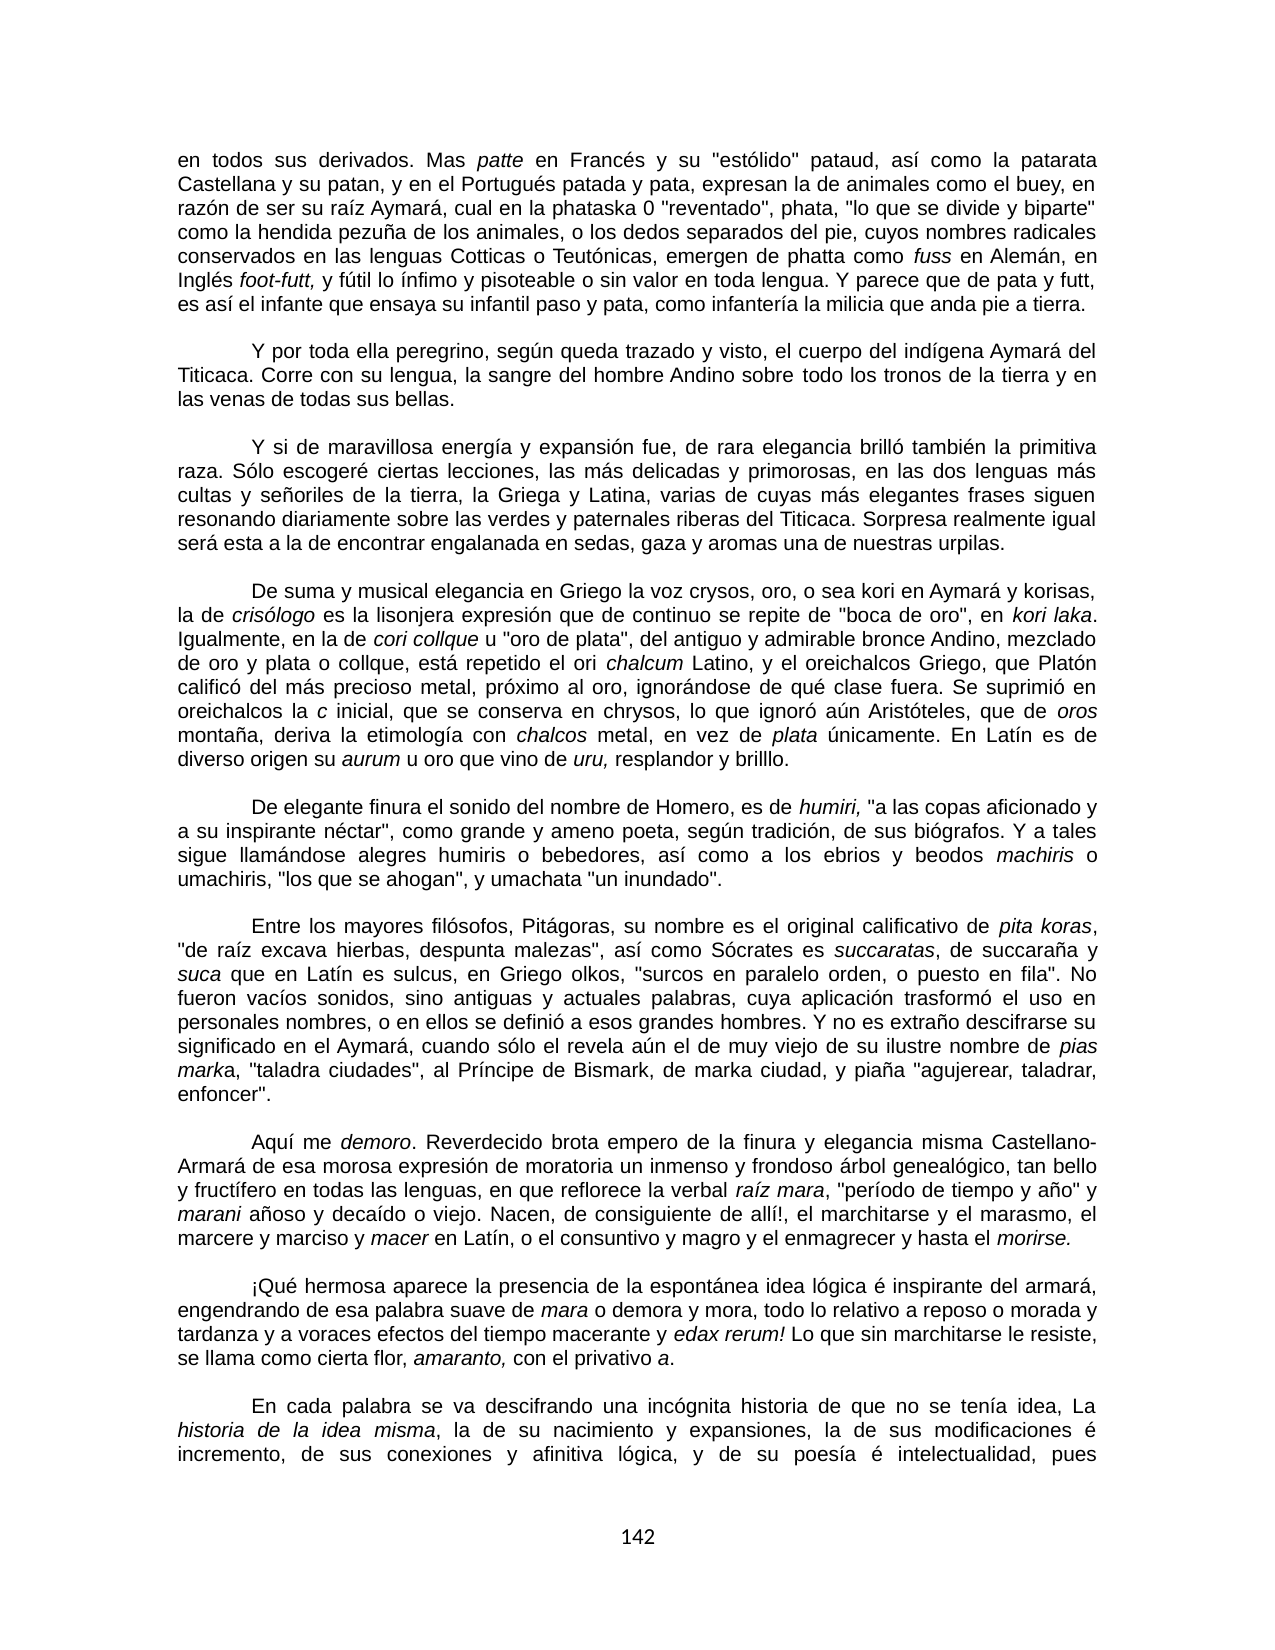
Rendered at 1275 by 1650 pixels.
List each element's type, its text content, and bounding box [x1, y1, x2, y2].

text De elegante finura el sonido del nombre de Homero, es de humiri, "a las copas aficionado y a su inspirante néctar", como grande y ameno poeta, según tradición, de sus biógrafos. Y a tales sigue llamándose alegres humiris o bebedores, así como a los ebrios y beodos machiris o umachiris, "los que se ahogan", y umachata "un inundado". [177, 794, 1098, 890]
text De suma y musical elegancia en Griego la voz crysos, oro, o sea kori en Aymará y korisas, la de crisólogo es la lisonjera expresión que de continuo se repite de "boca de oro", en kori laka. Igualmente, en la de cori collque u "oro de plata", del antiguo y admirable bronce Andino, mezclado de oro y plata o collque, está repetido el ori chalcum Latino, y el oreichalcos Griego, que Platón calificó del más precioso metal, próximo al oro, ignorándose de qué clase fuera. Se suprimió en oreichalcos la c inicial, que se conserva en chrysos, lo que ignoró aún Aristóteles, que de oros montaña, deriva la etimología con chalcos metal, en vez de plata únicamente. En Latín es de diverso origen su aurum u oro que vino de uru, resplandor y brilllo. [177, 579, 1098, 771]
text En cada palabra se va descifrando una incógnita historia de que no se tenía idea, La historia de la idea misma, la de su nacimiento y expansiones, la de sus modificaciones é incremento, de sus conexiones y afinitiva lógica, y de su poesía é intelectualidad, pues [177, 1393, 1098, 1465]
text Y por toda ella peregrino, según queda trazado y visto, el cuerpo del indígena Aymará del Titicaca. Corre con su lengua, la sangre del hombre Andino sobre todo los tronos de la tierra y en las venas de todas sus bellas. [177, 339, 1098, 411]
text en todos sus derivados. Mas patte en Francés y su "estólido" pataud, así como la patarata Castellana y su patan, y en el Portugués patada y pata, expresan la de animales como el buey, en razón de ser su raíz Aymará, cual en la phataska 0 "reventado", phata, "lo que se divide y biparte" como la hendida pezuña de los animales, o los dedos separados del pie, cuyos nombres radicales conservados en las lenguas Cotticas o Teutónicas, emergen de phatta como fuss en Alemán, en Inglés foot-futt, y fútil lo ínfimo y pisoteable o sin valor en toda lengua. Y parece que de pata y futt, es así el infante que ensaya su infantil paso y pata, como infantería la milicia que anda pie a tierra. [177, 148, 1098, 315]
text ¡Qué hermosa aparece la presencia de la espontánea idea lógica é inspirante del armará, engendrando de esa palabra suave de mara o demora y mora, todo lo relativo a reposo o morada y tardanza y a voraces efectos del tiempo macerante y edax rerum! Lo que sin marchitarse le resiste, se llama como cierta flor, amaranto, con el privativo a. [177, 1274, 1098, 1369]
text Y si de maravillosa energía y expansión fue, de rara elegancia brilló también la primitiva raza. Sólo escogeré ciertas lecciones, las más delicadas y primorosas, en las dos lenguas más cultas y señoriles de la tierra, la Griega y Latina, varias de cuyas más elegantes frases siguen resonando diariamente sobre las verdes y paternales riberas del Titicaca. Sorpresa realmente igual será esta a la de encontrar engalanada en sedas, gaza y aromas una de nuestras urpilas. [177, 435, 1098, 555]
text Aquí me demoro. Reverdecido brota empero de la finura y elegancia misma Castellano-Armará de esa morosa expresión de moratoria un inmenso y frondoso árbol genealógico, tan bello y fructífero en todas las lenguas, en que reflorece la verbal raíz mara, "período de tiempo y año" y marani añoso y decaído o viejo. Nacen, de consiguiente de allí!, el marchitarse y el marasmo, el marcere y marciso y macer en Latín, o el consuntivo y magro y el enmagrecer y hasta el morirse. [177, 1130, 1098, 1250]
text Entre los mayores filósofos, Pitágoras, su nombre es el original calificativo de pita koras, "de raíz excava hierbas, despunta malezas", así como Sócrates es succaratas, de succaraña y suca que en Latín es sulcus, en Griego olkos, "surcos en paralelo orden, o puesto en fila". No fueron vacíos sonidos, sino antiguas y actuales palabras, cuya aplicación trasformó el uso en personales nombres, o en ellos se definió a esos grandes hombres. Y no es extraño descifrarse su significado en el Aymará, cuando sólo el revela aún el de muy viejo de su ilustre nombre de pias marka, "taladra ciudades", al Príncipe de Bismark, de marka ciudad, y piaña "agujerear, taladrar, enfoncer". [177, 914, 1098, 1106]
